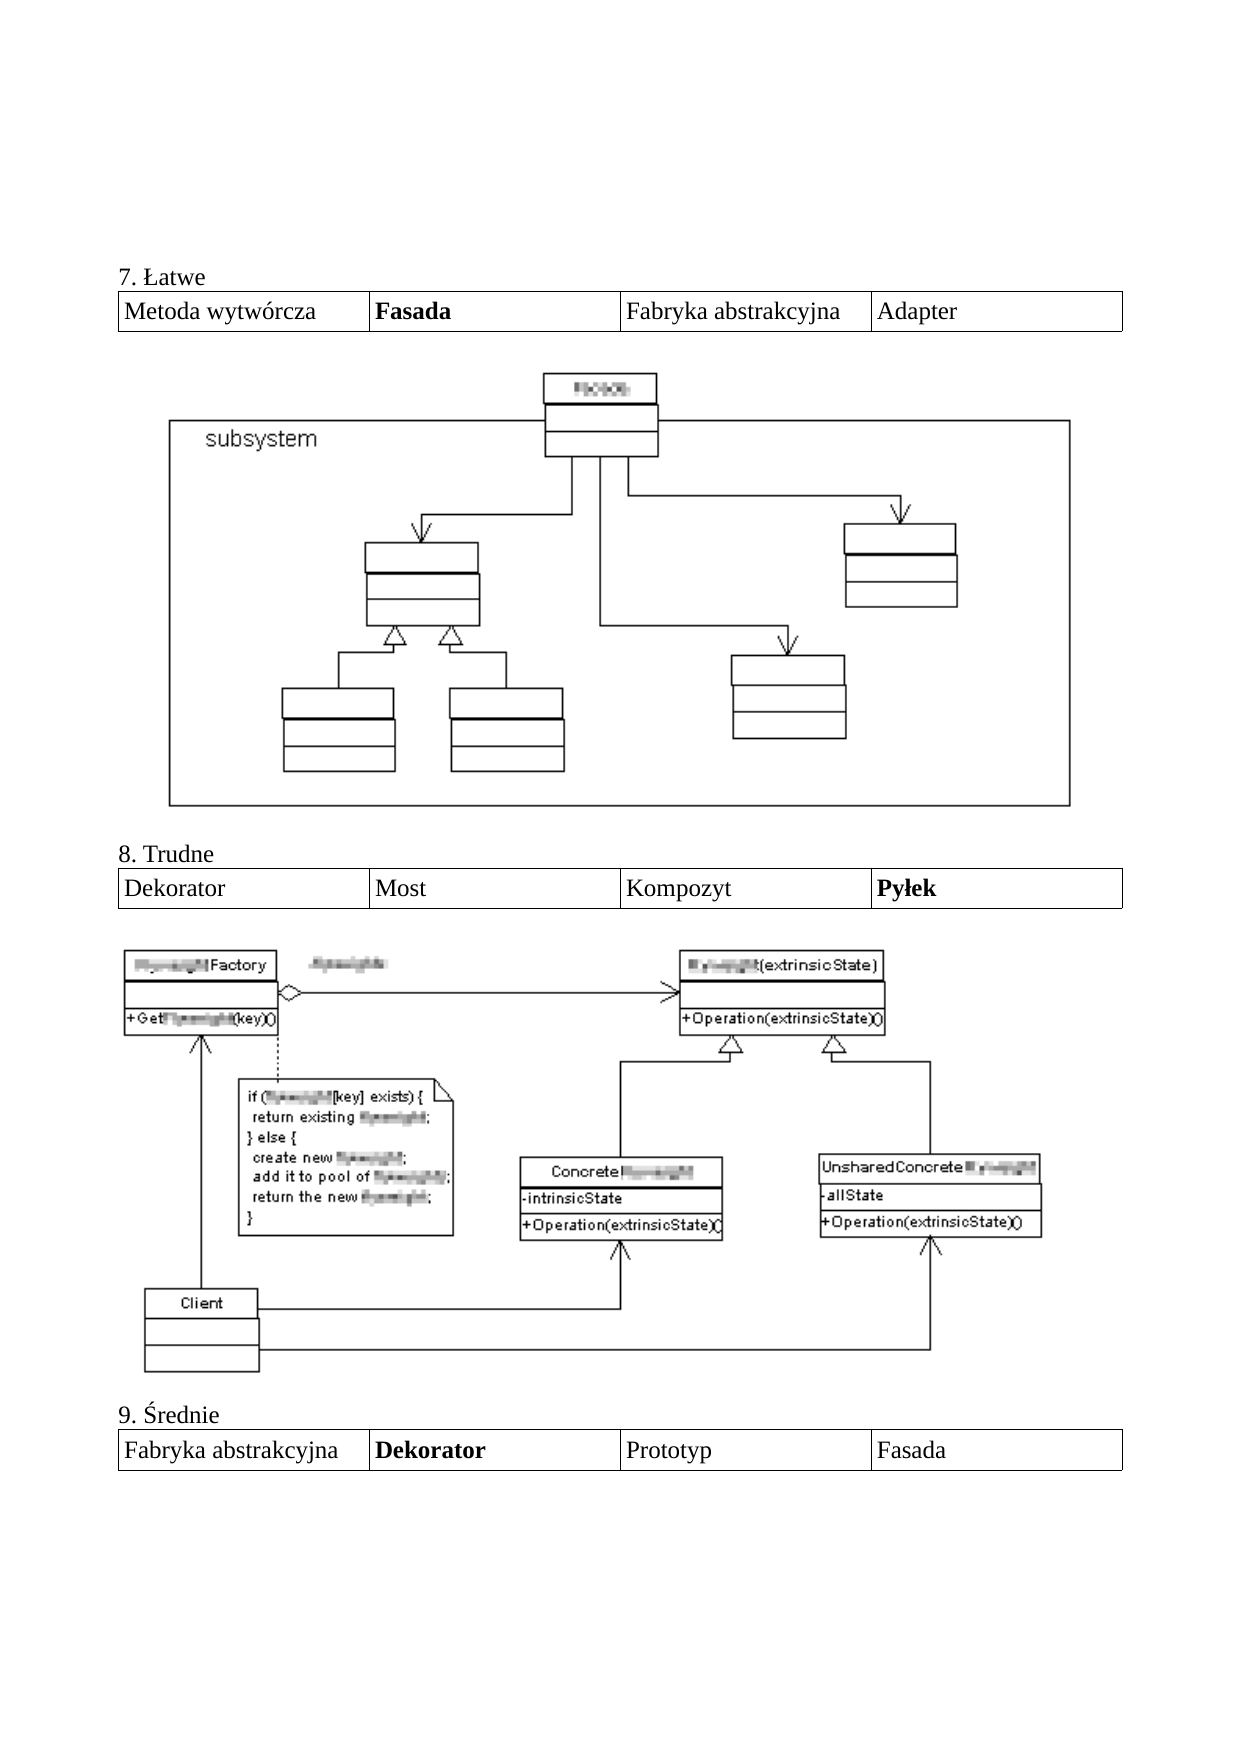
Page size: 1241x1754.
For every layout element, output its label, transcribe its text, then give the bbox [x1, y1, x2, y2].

picture [166, 359, 1074, 810]
table_header Dekorator [370, 1430, 620, 1470]
table_header Dekorator [119, 869, 369, 908]
table_header Fabryka abstrakcyjna [621, 292, 871, 331]
text 9. Średnie [118, 1279, 1122, 1429]
table_header Fabryka abstrakcyjna [119, 1430, 369, 1470]
table_header Prototyp [621, 1430, 871, 1470]
table_header Fasada [872, 1430, 1122, 1470]
table_header Pyłek [872, 869, 1122, 908]
table_header Adapter [872, 292, 1122, 331]
text 7. Łatwe [118, 262, 1122, 291]
table_header Fasada [370, 292, 620, 331]
picture [121, 936, 1119, 1401]
table_header Most [370, 869, 620, 908]
text 8. Trudne [118, 839, 1122, 867]
table_header Metoda wytwórcza [119, 292, 369, 331]
table_header Kompozyt [621, 869, 871, 908]
